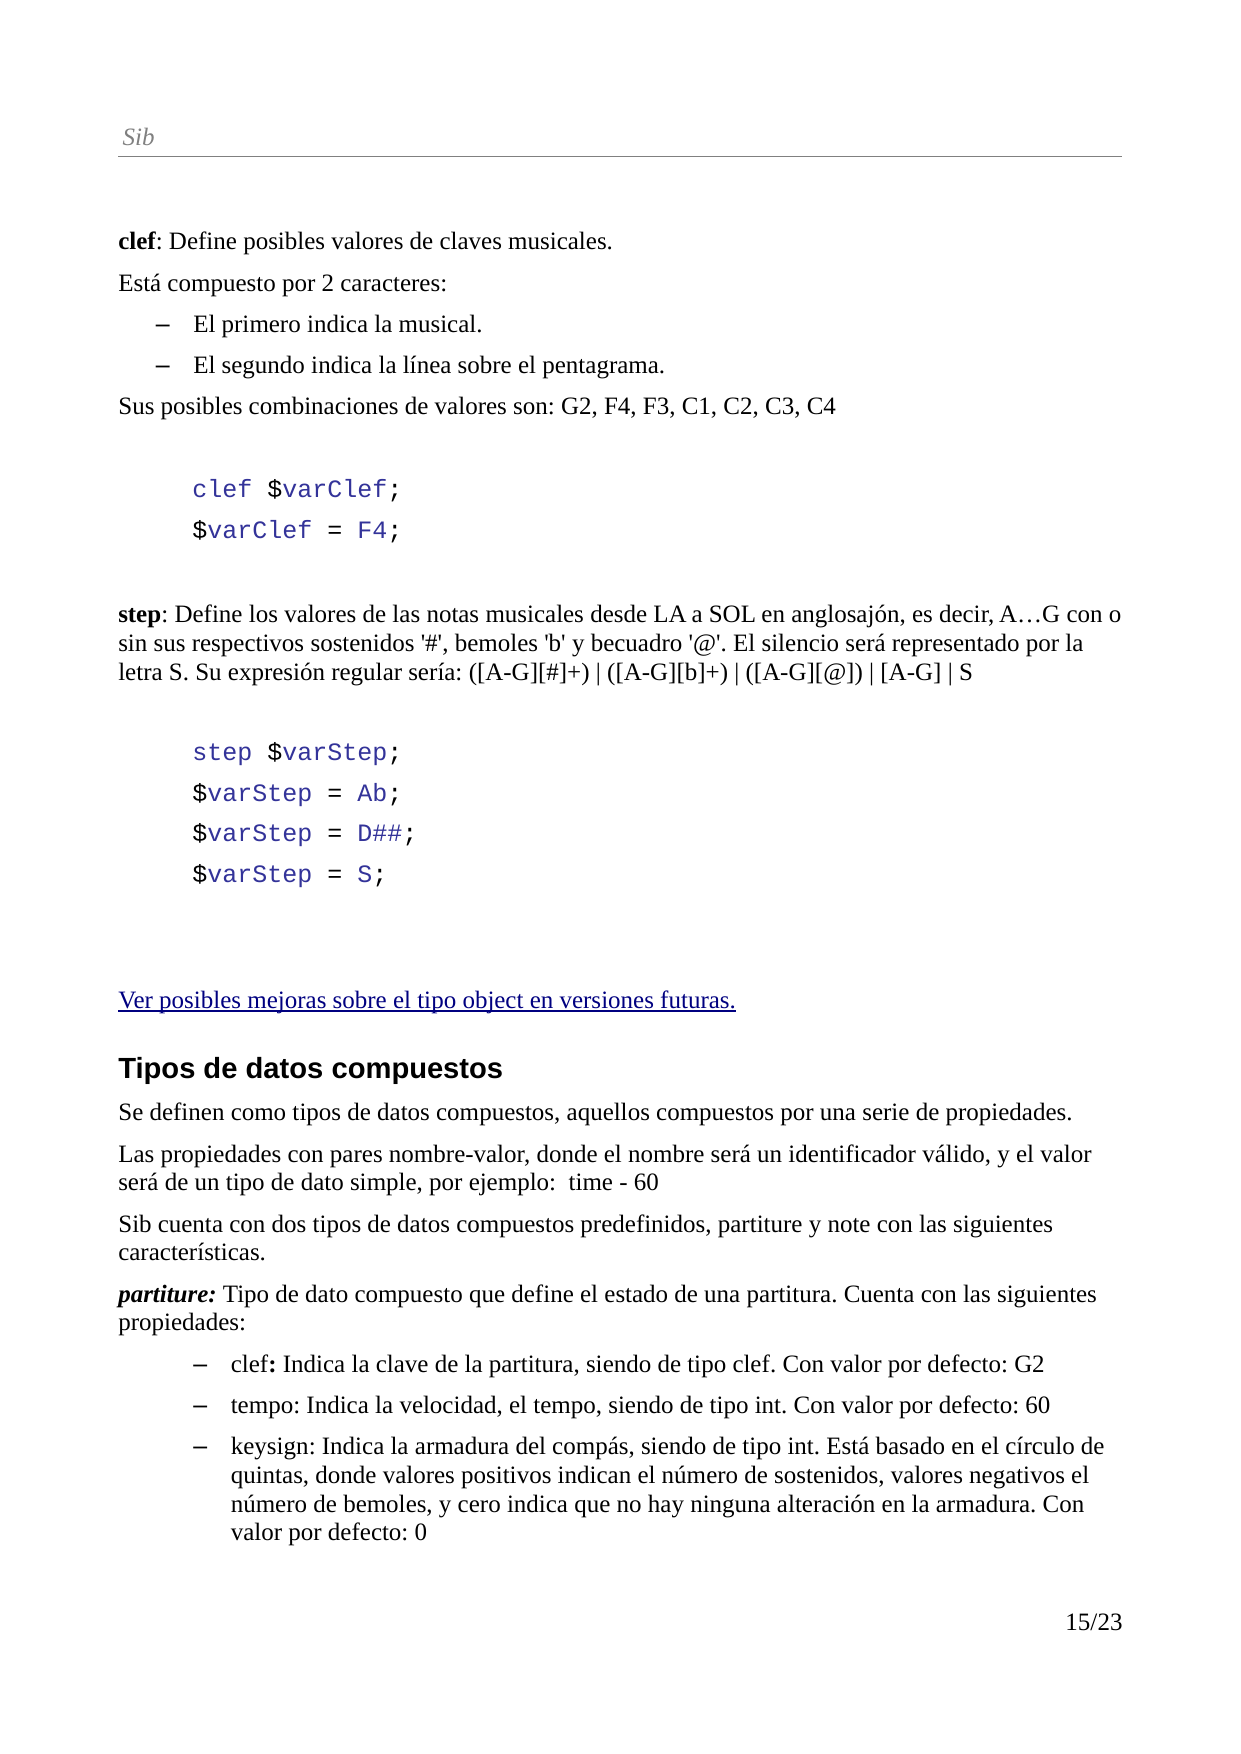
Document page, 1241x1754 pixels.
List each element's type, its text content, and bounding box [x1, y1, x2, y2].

text Sus posibles combinaciones de valores son: G2, F4, F3, C1, C2, C3, C4 [118, 391, 1122, 420]
text Sib cuenta con dos tipos de datos compuestos predefinidos, partiture y note con las siguientes características. [118, 1209, 1122, 1266]
text clef: Define posibles valores de claves musicales. [118, 226, 1122, 255]
list El segundo indica la línea sobre el pentagrama. [156, 350, 1122, 379]
text step: Define los valores de las notas musicales desde LA a SOL en anglosajón, es decir, A…G con o sin sus respectivos sostenidos '#', bemoles 'b' y becuadro '@'. El silencio será representado por la letra S. Su expresión regular sería: ([A-G][#]+) | ([A-G][b]+) | ([A-G][@]) | [A-G] | S [118, 599, 1122, 686]
list keysign: Indica la armadura del compás, siendo de tipo int. Está basado en el círculo de quintas, donde valores positivos indican el número de sostenidos, valores negativos el número de bemoles, y cero indica que no hay ninguna alteración en la armadura. Con valor por defecto: 0 [193, 1431, 1122, 1546]
text $varClef = F4; [118, 517, 1122, 546]
text Se definen como tipos de datos compuestos, aquellos compuestos por una serie de propiedades. [118, 1097, 1122, 1126]
text $varStep = Ab; [118, 780, 1122, 808]
text Las propiedades con pares nombre-valor, donde el nombre será un identificador válido, y el valor será de un tipo de dato simple, por ejemplo: time - 60 [118, 1139, 1122, 1196]
list El primero indica la musical. [156, 309, 1122, 338]
text $varStep = D##; [118, 821, 1122, 849]
list tempo: Indica la velocidad, el tempo, siendo de tipo int. Con valor por defecto: 60 [193, 1390, 1122, 1419]
text partiture: Tipo de dato compuesto que define el estado de una partitura. Cuenta con las siguientes propiedades: [118, 1279, 1122, 1336]
text clef $varClef; [118, 474, 1122, 505]
text $varStep = S; [118, 862, 1122, 890]
text step $varStep; [118, 739, 1122, 768]
text Está compuesto por 2 caracteres: [118, 268, 1122, 296]
text Ver posibles mejoras sobre el tipo object en versiones futuras. [118, 985, 1122, 1014]
list clef: Indica la clave de la partitura, siendo de tipo clef. Con valor por defecto: G2 [193, 1349, 1122, 1377]
subtitle Tipos de datos compuestos [118, 1051, 1122, 1085]
